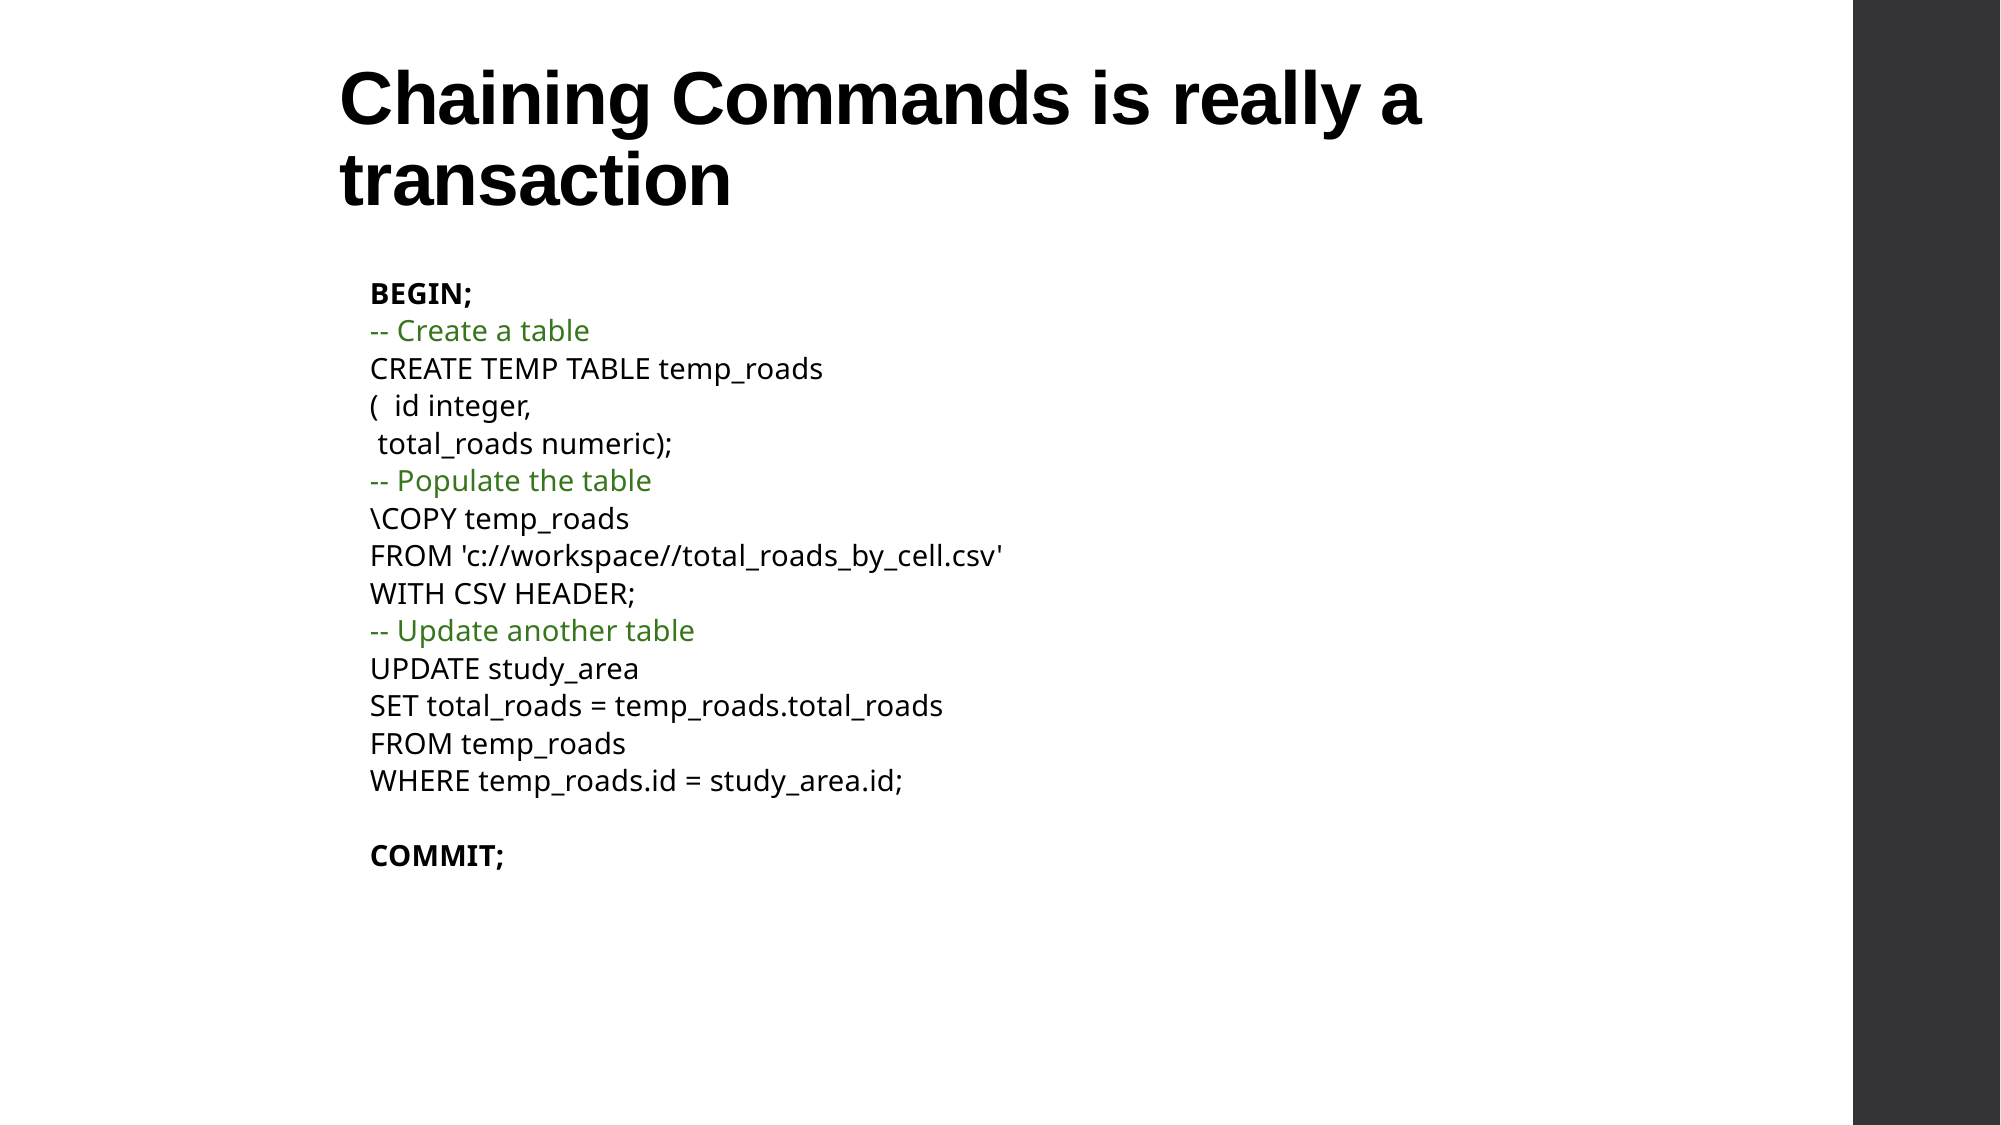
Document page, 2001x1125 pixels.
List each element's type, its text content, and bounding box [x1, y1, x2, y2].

list BEGIN; -- Create a table CREATE TEMP TABLE temp_roads ( id integer, total_roads numeric); -- Populate the table \COPY temp_roads FROM 'c://workspace//total_roads_by_cell.csv' WITH CSV HEADER; -- Update another table UPDATE study_area SET total_roads = temp_roads.total_roads FROM temp_roads WHERE temp_roads.id = study_area.id; COMMIT; [324, 262, 1675, 1078]
title Chaining Commands is really a transaction [324, 45, 1675, 233]
